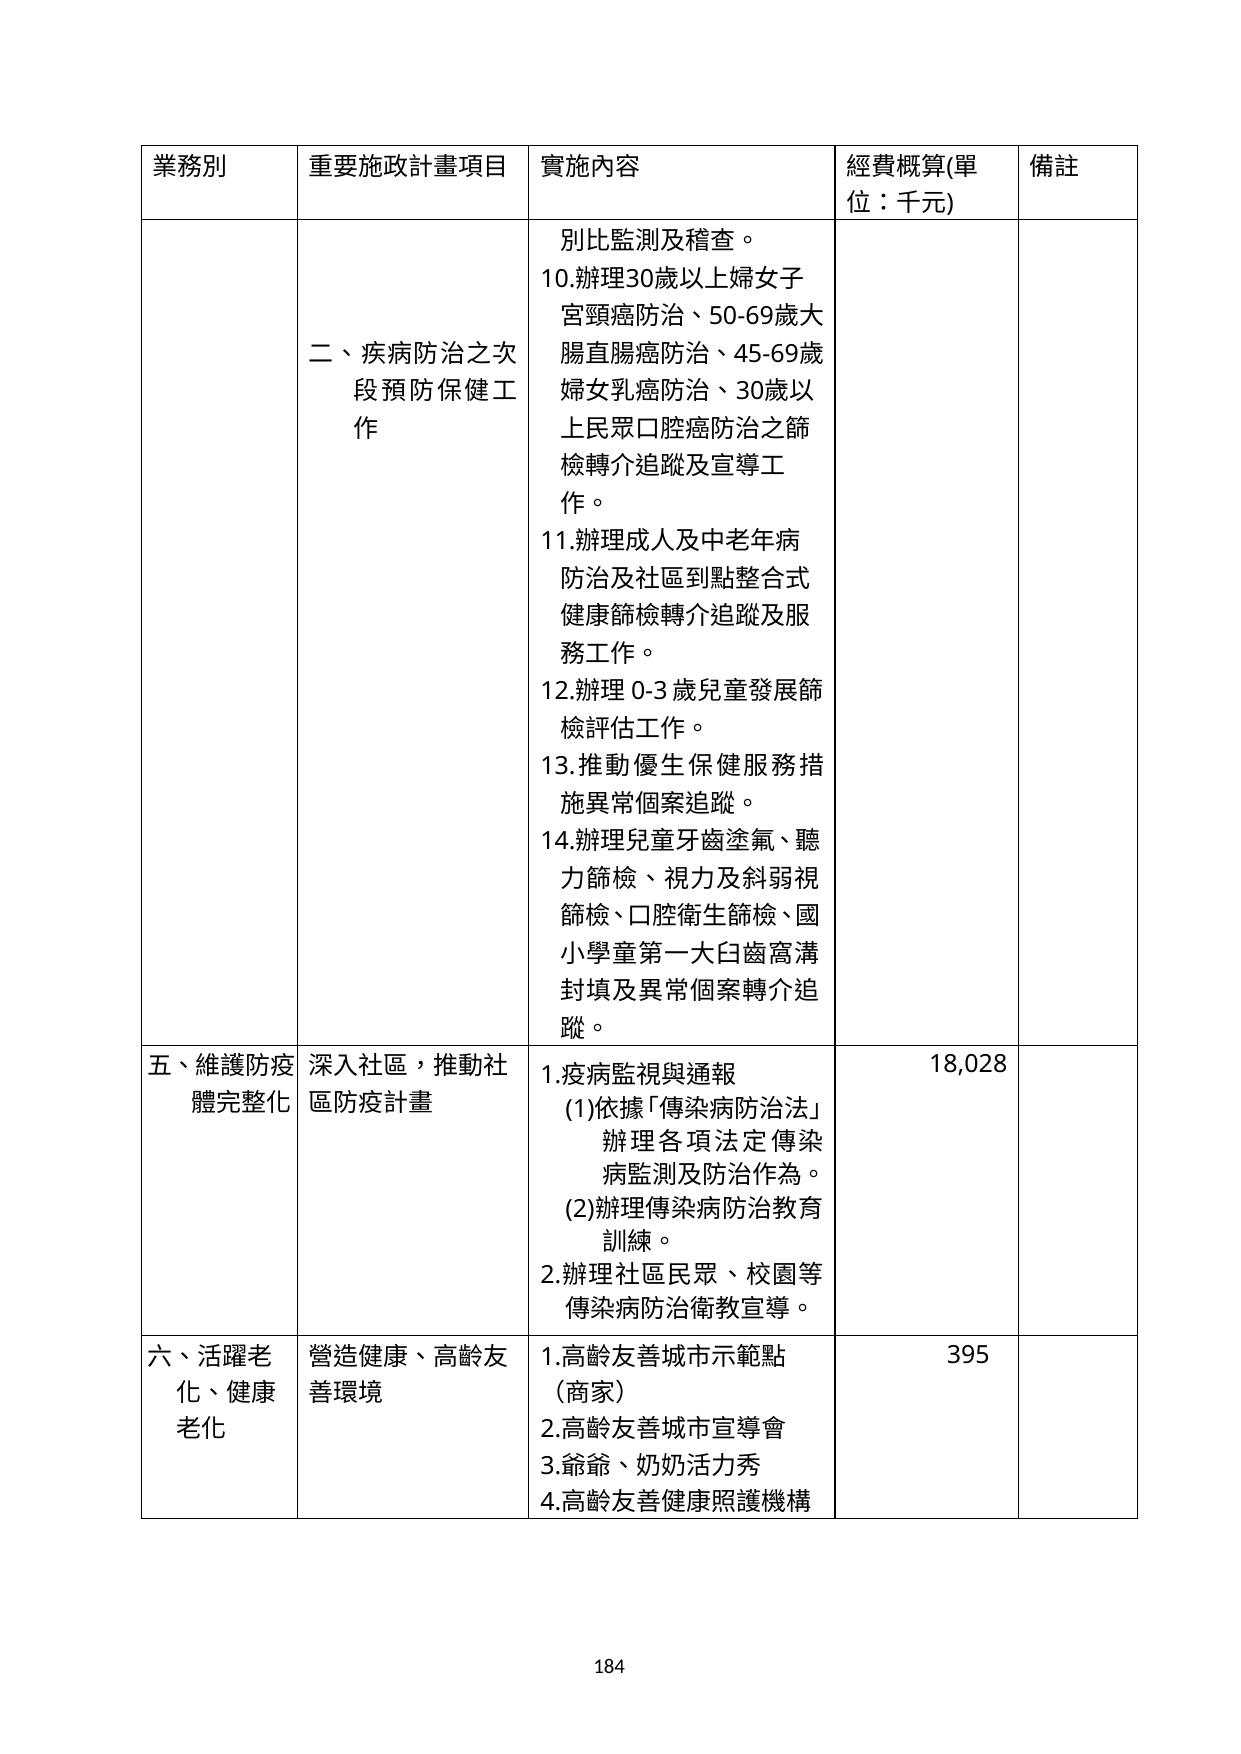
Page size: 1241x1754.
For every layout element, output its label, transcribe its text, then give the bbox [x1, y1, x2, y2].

table_cell [1019, 1046, 1137, 1335]
table_cell 18,028 [836, 1046, 1018, 1335]
table_cell [142, 220, 297, 1045]
table_cell 1.疫病監視與通報 (1)依據「傳染病防治法」辦理各項法定傳染病監測及防治作為。 (2)辦理傳染病防治教育訓練。 2.辦理社區民眾、校園等傳染病防治衛教宣導。 [529, 1046, 834, 1335]
table_cell [1019, 1336, 1137, 1518]
table_cell 別比監測及稽查。 10.辦理30歲以上婦女子宮頸癌防治、50-69歲大腸直腸癌防治、45-69歲婦女乳癌防治、30歲以上民眾口腔癌防治之篩檢轉介追蹤及宣導工作。 11.辦理成人及中老年病防治及社區到點整合式健康篩檢轉介追蹤及服務工作。 12.辦理0-3歲兒童發展篩檢評估工作。 13.推動優生保健服務措施異常個案追蹤。 14.辦理兒童牙齒塗氟、聽力篩檢、視力及斜弱視篩檢、口腔衛生篩檢、國小學童第一大臼齒窩溝封填及異常個案轉介追蹤。 [529, 220, 834, 1045]
table_header 重要施政計畫項目 [298, 146, 528, 219]
table_header 經費概算(單位：千元) [836, 146, 1018, 219]
table_cell 二、疾病防治之次段預防保健工作 [298, 220, 528, 1045]
table_cell 營造健康、高齡友 善環境 [298, 1336, 528, 1518]
table_cell 1.高齡友善城市示範點 （商家） 2.高齡友善城市宣導會 3.爺爺、奶奶活力秀 4.高齡友善健康照護機構 [529, 1336, 834, 1518]
table_header 備註 [1019, 146, 1137, 219]
table_header 業務別 [142, 146, 297, 219]
table_cell [836, 220, 1018, 1045]
table_cell 六、活躍老化、健康老化 [142, 1336, 297, 1518]
table_cell 五、維護防疫體完整化 [142, 1046, 297, 1335]
table_cell 深入社區，推動社區防疫計畫 [298, 1046, 528, 1335]
table_header 實施內容 [529, 146, 834, 219]
table_cell 395 [836, 1336, 1018, 1518]
table_cell [1019, 220, 1137, 1045]
